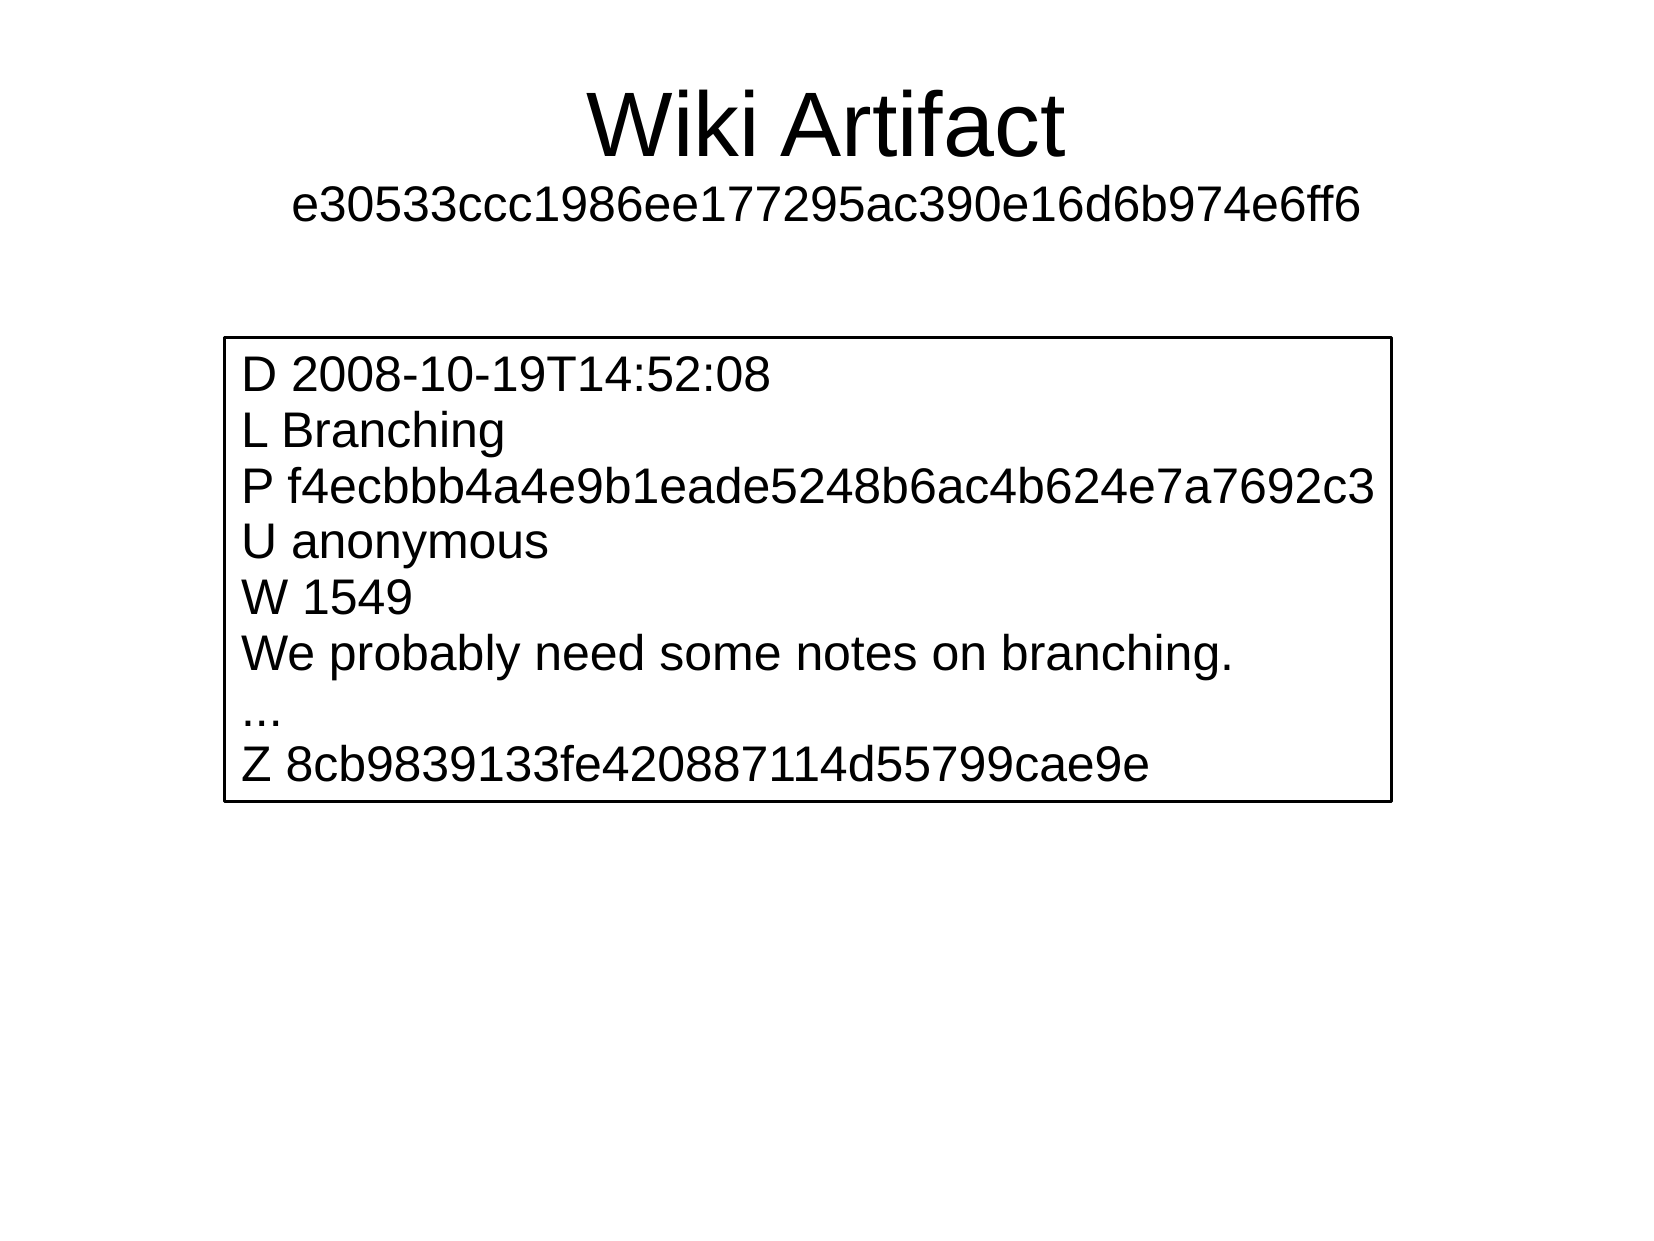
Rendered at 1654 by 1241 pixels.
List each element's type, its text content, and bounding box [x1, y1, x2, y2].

text_box D 2008-10-19T14:52:08 L Branching P f4ecbbb4a4e9b1eade5248b6ac4b624e7a7692c3 U anonymous W 1549 We probably need some notes on branching. ... Z 8cb9839133fe420887114d55799cae9e [224, 337, 1392, 802]
title Wiki Artifact e30533ccc1986ee177295ac390e16d6b974e6ff6 [82, 56, 1571, 250]
